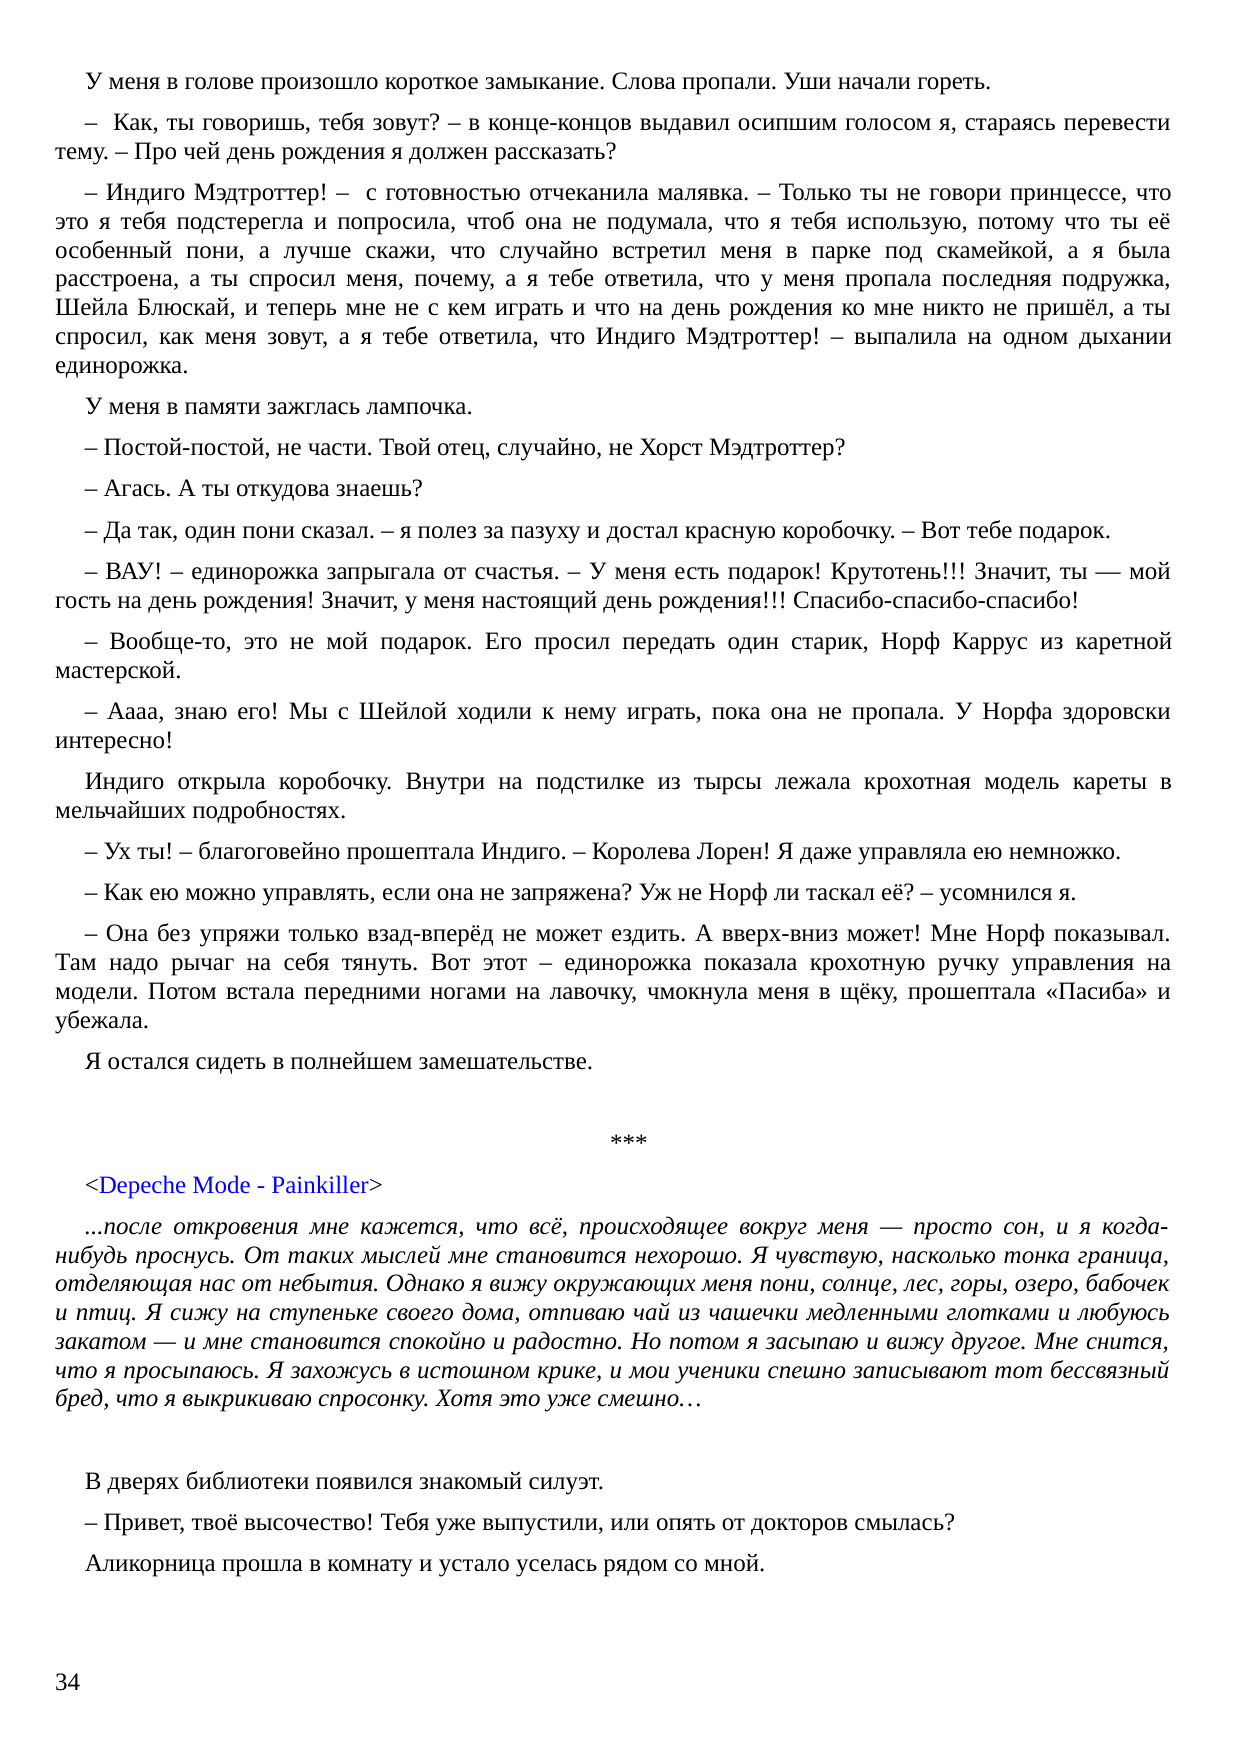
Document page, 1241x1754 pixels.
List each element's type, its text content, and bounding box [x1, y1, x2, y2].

text Индиго открыла коробочку. Внутри на подстилке из тырсы лежала крохотная модель кареты в мельчайших подробностях. [55, 766, 1173, 823]
text – ВАУ! – единорожка запрыгала от счастья. – У меня есть подарок! Крутотень!!! Значит, ты — мой гость на день рождения! Значит, у меня настоящий день рождения!!! Спасибо-спасибо-спасибо! [55, 556, 1173, 613]
text *** [55, 1128, 1173, 1157]
text – Привет, твоё высочество! Тебя уже выпустили, или опять от докторов смылась? [55, 1507, 1173, 1536]
text – Ух ты! – благоговейно прошептала Индиго. – Королева Лорен! Я даже управляла ею немножко. [55, 836, 1173, 865]
text – Да так, один пони сказал. – я полез за пазуху и достал красную коробочку. – Вот тебе подарок. [55, 515, 1173, 543]
text – Аааа, знаю его! Мы с Шейлой ходили к нему играть, пока она не пропала. У Норфа здоровски интересно! [55, 696, 1173, 753]
text – Индиго Мэдтроттер! – с готовностью отчеканила малявка. – Только ты не говори принцессе, что это я тебя подстерегла и попросила, чтоб она не подумала, что я тебя использую, потому что ты её особенный пони, а лучше скажи, что случайно встретил меня в парке под скамейкой, а я была расстроена, а ты спросил меня, почему, а я тебе ответила, что у меня пропала последняя подружка, Шейла Блюскай, и теперь мне не с кем играть и что на день рождения ко мне никто не пришёл, а ты спросил, как меня зовут, а я тебе ответила, что Индиго Мэдтроттер! – выпалила на одном дыхании единорожка. [55, 177, 1173, 378]
text <Depeche Mode - Painkiller> [55, 1170, 1173, 1198]
text Аликорница прошла в комнату и устало уселась рядом со мной. [55, 1548, 1173, 1577]
text У меня в памяти зажглась лампочка. [55, 391, 1173, 420]
text – Как ею можно управлять, если она не запряжена? Уж не Норф ли таскал её? – усомнился я. [55, 877, 1173, 906]
text В дверях библиотеки появился знакомый силуэт. [55, 1466, 1173, 1495]
text – Она без упряжи только взад-вперёд не может ездить. А вверх-вниз может! Мне Норф показывал. Там надо рычаг на себя тянуть. Вот этот – единорожка показала крохотную ручку управления на модели. Потом встала передними ногами на лавочку, чмокнула меня в щёку, прошептала «Пасиба» и убежала. [55, 918, 1173, 1033]
text Я остался сидеть в полнейшем замешательстве. [55, 1046, 1173, 1075]
text – Постой-постой, не части. Твой отец, случайно, не Хорст Мэдтроттер? [55, 432, 1173, 461]
text – Как, ты говоришь, тебя зовут? – в конце-концов выдавил осипшим голосом я, стараясь перевести тему. – Про чей день рождения я должен рассказать? [55, 107, 1173, 165]
text ...после откровения мне кажется, что всё, происходящее вокруг меня — просто сон, и я когда-нибудь проснусь. От таких мыслей мне становится нехорошо. Я чувствую, насколько тонка граница, отделяющая нас от небытия. Однако я вижу окружающих меня пони, солнце, лес, горы, озеро, бабочек и птиц. Я сижу на ступеньке своего дома, отпиваю чай из чашечки медленными глотками и любуюсь закатом — и мне становится спокойно и радостно. Но потом я засыпаю и вижу другое. Мне снится, что я просыпаюсь. Я захожусь в истошном крике, и мои ученики спешно записывают тот бессвязный бред, что я выкрикиваю спросонку. Хотя это уже смешно… [55, 1211, 1173, 1412]
text – Агась. А ты откудова знаешь? [55, 473, 1173, 502]
text – Вообще-то, это не мой подарок. Его просил передать один старик, Норф Каррус из каретной мастерской. [55, 626, 1173, 683]
text У меня в голове произошло короткое замыкание. Слова пропали. Уши начали гореть. [55, 66, 1173, 95]
